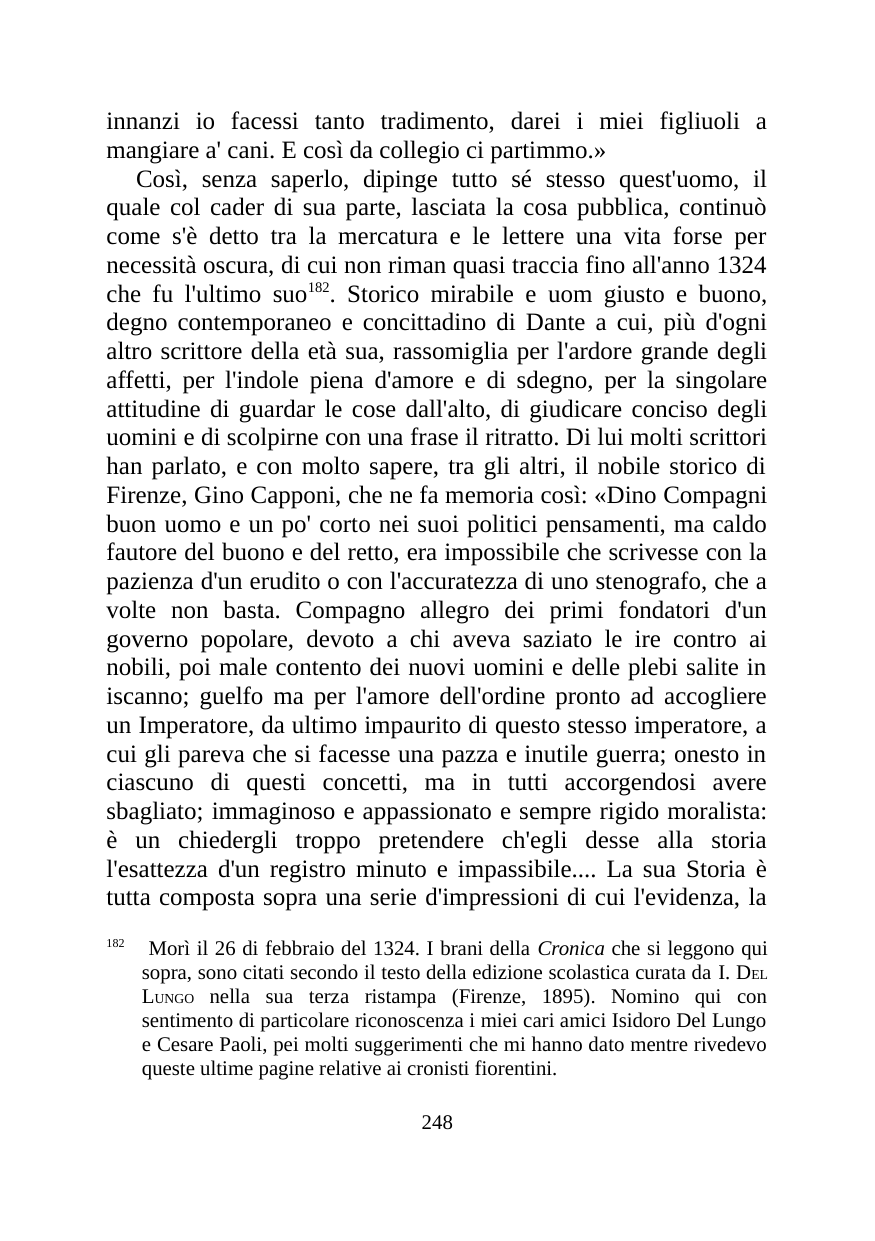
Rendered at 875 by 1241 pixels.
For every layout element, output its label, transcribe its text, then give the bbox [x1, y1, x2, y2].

text Così, senza saperlo, dipinge tutto sé stesso quest'uomo, il quale col cader di sua parte, lasciata la cosa pubblica, continuò come s'è detto tra la mercatura e le lettere una vita forse per necessità oscura, di cui non riman quasi traccia fino all'anno 1324 che fu l'ultimo suo. Storico mirabile e uom giusto e buono, degno contemporaneo e concittadino di Dante a cui, più d'ogni altro scrittore della età sua, rassomiglia per l'ardore grande degli affetti, per l'indole piena d'amore e di sdegno, per la singolare attitudine di guardar le cose dall'alto, di giudicare conciso degli uomini e di scolpirne con una frase il ritratto. Di lui molti scrittori han parlato, e con molto sapere, tra gli altri, il nobile storico di Firenze, Gino Capponi, che ne fa memoria così: «Dino Compagni buon uomo e un po' corto nei suoi politici pensamenti, ma caldo fautore del buono e del retto, era impossibile che scrivesse con la pazienza d'un erudito o con l'accuratezza di uno stenografo, che a volte non basta. Compagno allegro dei primi fondatori d'un governo popolare, devoto a chi aveva saziato le ire contro ai nobili, poi male contento dei nuovi uomini e delle plebi salite in iscanno; guelfo ma per l'amore dell'ordine pronto ad accogliere un Imperatore, da ultimo impaurito di questo stesso imperatore, a cui gli pareva che si facesse una pazza e inutile guerra; onesto in ciascuno di questi concetti, ma in tutti accorgendosi avere sbagliato; immaginoso e appassionato e sempre rigido moralista: è un chiedergli troppo pretendere ch'egli desse alla storia l'esattezza d'un registro minuto e impassibile.... La sua Storia è tutta composta sopra una serie d'impressioni di cui l'evidenza, la [106, 164, 768, 911]
text Morì il 26 di febbraio del 1324. I brani della Cronica che si leggono qui sopra, sono citati secondo il testo della edizione scolastica curata da I. Del Lungo nella sua terza ristampa (Firenze, 1895). Nomino qui con sentimento di particolare riconoscenza i miei cari amici Isidoro Del Lungo e Cesare Paoli, pei molti suggerimenti che mi hanno dato mentre rivedevo queste ultime pagine relative ai cronisti fiorentini. [106, 936, 768, 1080]
text innanzi io facessi tanto tradimento, darei i miei figliuoli a mangiare a' cani. E così da collegio ci partimmo.» [106, 106, 768, 164]
